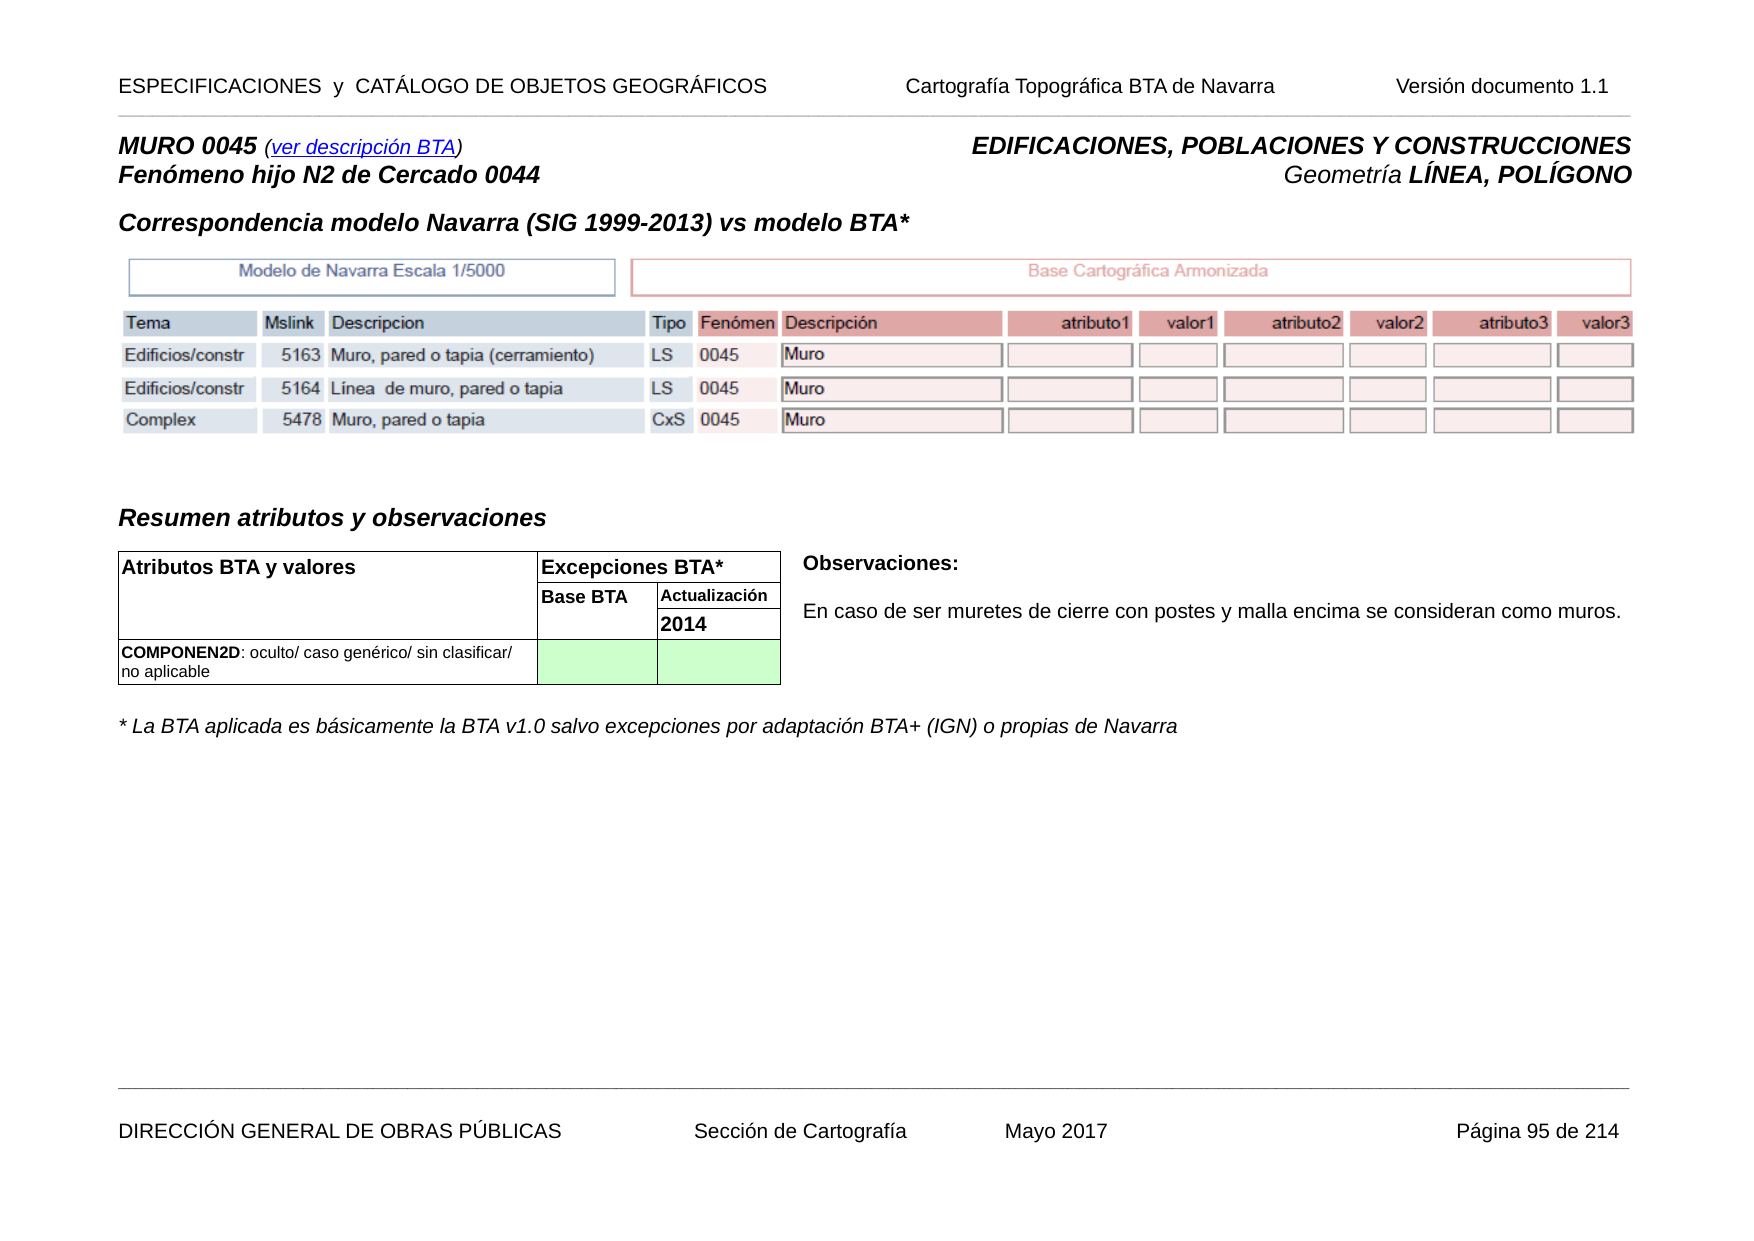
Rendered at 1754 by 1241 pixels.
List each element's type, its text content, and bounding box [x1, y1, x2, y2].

table_cell [538, 640, 657, 684]
table_header Atributos BTA y valores [119, 552, 537, 638]
table_header [781, 551, 791, 685]
table_header Observaciones: En caso de ser muretes de cierre con postes y malla encima se consideran como muros. [791, 551, 1635, 685]
text Fenómeno hijo N2 de Cercado 0044 Geometría LÍNEA, POLÍGONO [118, 160, 1636, 189]
text MURO 0045 (ver descripción BTA) EDIFICACIONES, POBLACIONES Y CONSTRUCCIONES [118, 131, 1636, 160]
table_cell Actualización [658, 583, 780, 608]
table_cell [658, 640, 780, 684]
text * La BTA aplicada es básicamente la BTA v1.0 salvo excepciones por adaptación BTA+ (IGN) o propias de Navarra [118, 714, 1636, 738]
picture [118, 256, 1637, 436]
table_header Excepciones BTA* [538, 552, 780, 582]
table_header [107, 551, 118, 685]
text Correspondencia modelo Navarra (SIG 1999-2013) vs modelo BTA* [118, 208, 1636, 237]
table_cell COMPONEN2D: oculto/ caso genérico/ sin clasificar/ no aplicable [119, 640, 537, 684]
text Resumen atributos y observaciones [118, 503, 1636, 532]
table_cell Base BTA [538, 583, 657, 638]
table_cell 2014 [658, 609, 780, 638]
